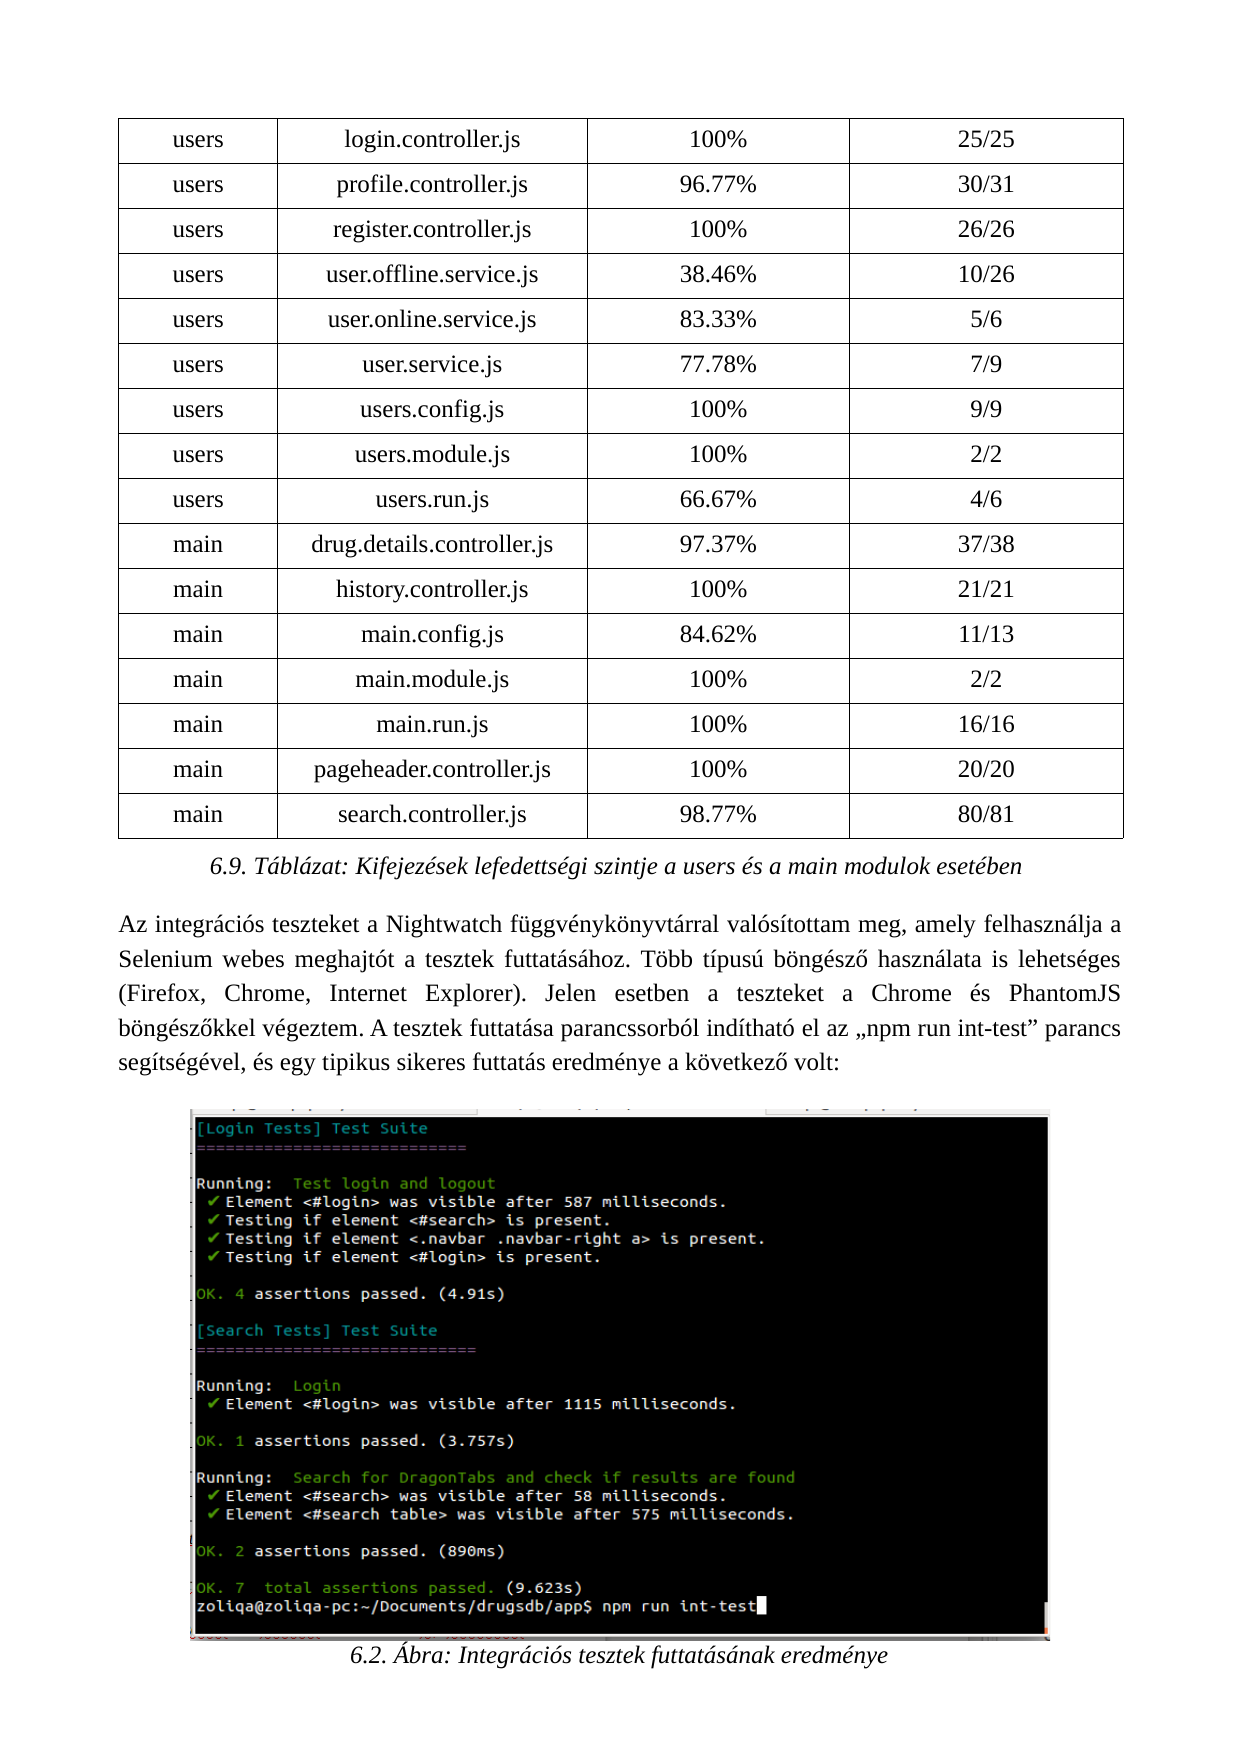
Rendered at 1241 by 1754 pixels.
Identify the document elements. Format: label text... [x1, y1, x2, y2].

table_cell 77.78% [588, 344, 849, 388]
table_cell main.module.js [278, 659, 587, 703]
table_cell 100% [588, 389, 849, 433]
table_cell 100% [588, 659, 849, 703]
table_cell 21/21 [850, 569, 1123, 613]
table_cell 20/20 [850, 749, 1123, 793]
table_cell 100% [588, 209, 849, 253]
table_cell history.controller.js [278, 569, 587, 613]
table_cell register.controller.js [278, 209, 587, 253]
table_cell user.offline.service.js [278, 254, 587, 298]
title Az integrációs teszteket a Nightwatch függvénykönyvtárral valósítottam meg, amely felhasználja a Selenium webes meghajtót a tesztek futtatásához. Több típusú böngésző használata is lehetséges (Firefox, Chrome, Internet Explorer). Jelen esetben a teszteket a Chrome és PhantomJS böngészőkkel végeztem. A tesztek futtatása parancssorból indítható el az „npm run int-test” parancs segítségével, és egy tipikus sikeres futtatás eredménye a következő volt: [118, 909, 1122, 1076]
table_cell profile.controller.js [278, 164, 587, 208]
table_cell 80/81 [850, 794, 1123, 838]
table_cell 38.46% [588, 254, 849, 298]
table_cell 2/2 [850, 659, 1123, 703]
table_cell 30/31 [850, 164, 1123, 208]
table_cell 100% [588, 749, 849, 793]
table_cell users.module.js [278, 434, 587, 478]
table_cell users [119, 479, 277, 523]
table_cell login.controller.js [278, 119, 587, 163]
table_cell user.service.js [278, 344, 587, 388]
table_cell main.run.js [278, 704, 587, 748]
table_cell users [119, 434, 277, 478]
table_cell 100% [588, 434, 849, 478]
table_cell user.online.service.js [278, 299, 587, 343]
text 6.9. Táblázat: Kifejezések lefedettségi szintje a users és a main modulok esetében [118, 851, 1122, 879]
table_cell users.config.js [278, 389, 587, 433]
table_cell main [119, 524, 277, 568]
table_cell 7/9 [850, 344, 1123, 388]
table_cell 5/6 [850, 299, 1123, 343]
table_cell main [119, 614, 277, 658]
table_cell 97.37% [588, 524, 849, 568]
table_cell main [119, 659, 277, 703]
table_cell users [119, 344, 277, 388]
table_cell 98.77% [588, 794, 849, 838]
table_cell 25/25 [850, 119, 1123, 163]
table_cell main [119, 749, 277, 793]
table_cell users.run.js [278, 479, 587, 523]
table_cell 83.33% [588, 299, 849, 343]
table_cell 16/16 [850, 704, 1123, 748]
table_cell 100% [588, 569, 849, 613]
table_cell 100% [588, 704, 849, 748]
table_cell 11/13 [850, 614, 1123, 658]
table_cell 10/26 [850, 254, 1123, 298]
table_cell 84.62% [588, 614, 849, 658]
table_cell 100% [588, 119, 849, 163]
table_cell users [119, 164, 277, 208]
table_cell users [119, 254, 277, 298]
table_cell 96.77% [588, 164, 849, 208]
table_cell 4/6 [850, 479, 1123, 523]
table_cell main.config.js [278, 614, 587, 658]
table_cell pageheader.controller.js [278, 749, 587, 793]
table_cell drug.details.controller.js [278, 524, 587, 568]
table_cell 26/26 [850, 209, 1123, 253]
table_cell users [119, 299, 277, 343]
table_cell search.controller.js [278, 794, 587, 838]
table_cell 66.67% [588, 479, 849, 523]
table_cell main [119, 569, 277, 613]
table_cell main [119, 794, 277, 838]
table_cell users [119, 119, 277, 163]
table_cell 9/9 [850, 389, 1123, 433]
table_cell 2/2 [850, 434, 1123, 478]
table_cell users [119, 209, 277, 253]
picture [190, 1109, 1051, 1641]
table_cell users [119, 389, 277, 433]
table_cell main [119, 704, 277, 748]
table_cell 37/38 [850, 524, 1123, 568]
text 6.2. Ábra: Integrációs tesztek futtatásának eredménye [190, 1641, 1050, 1669]
